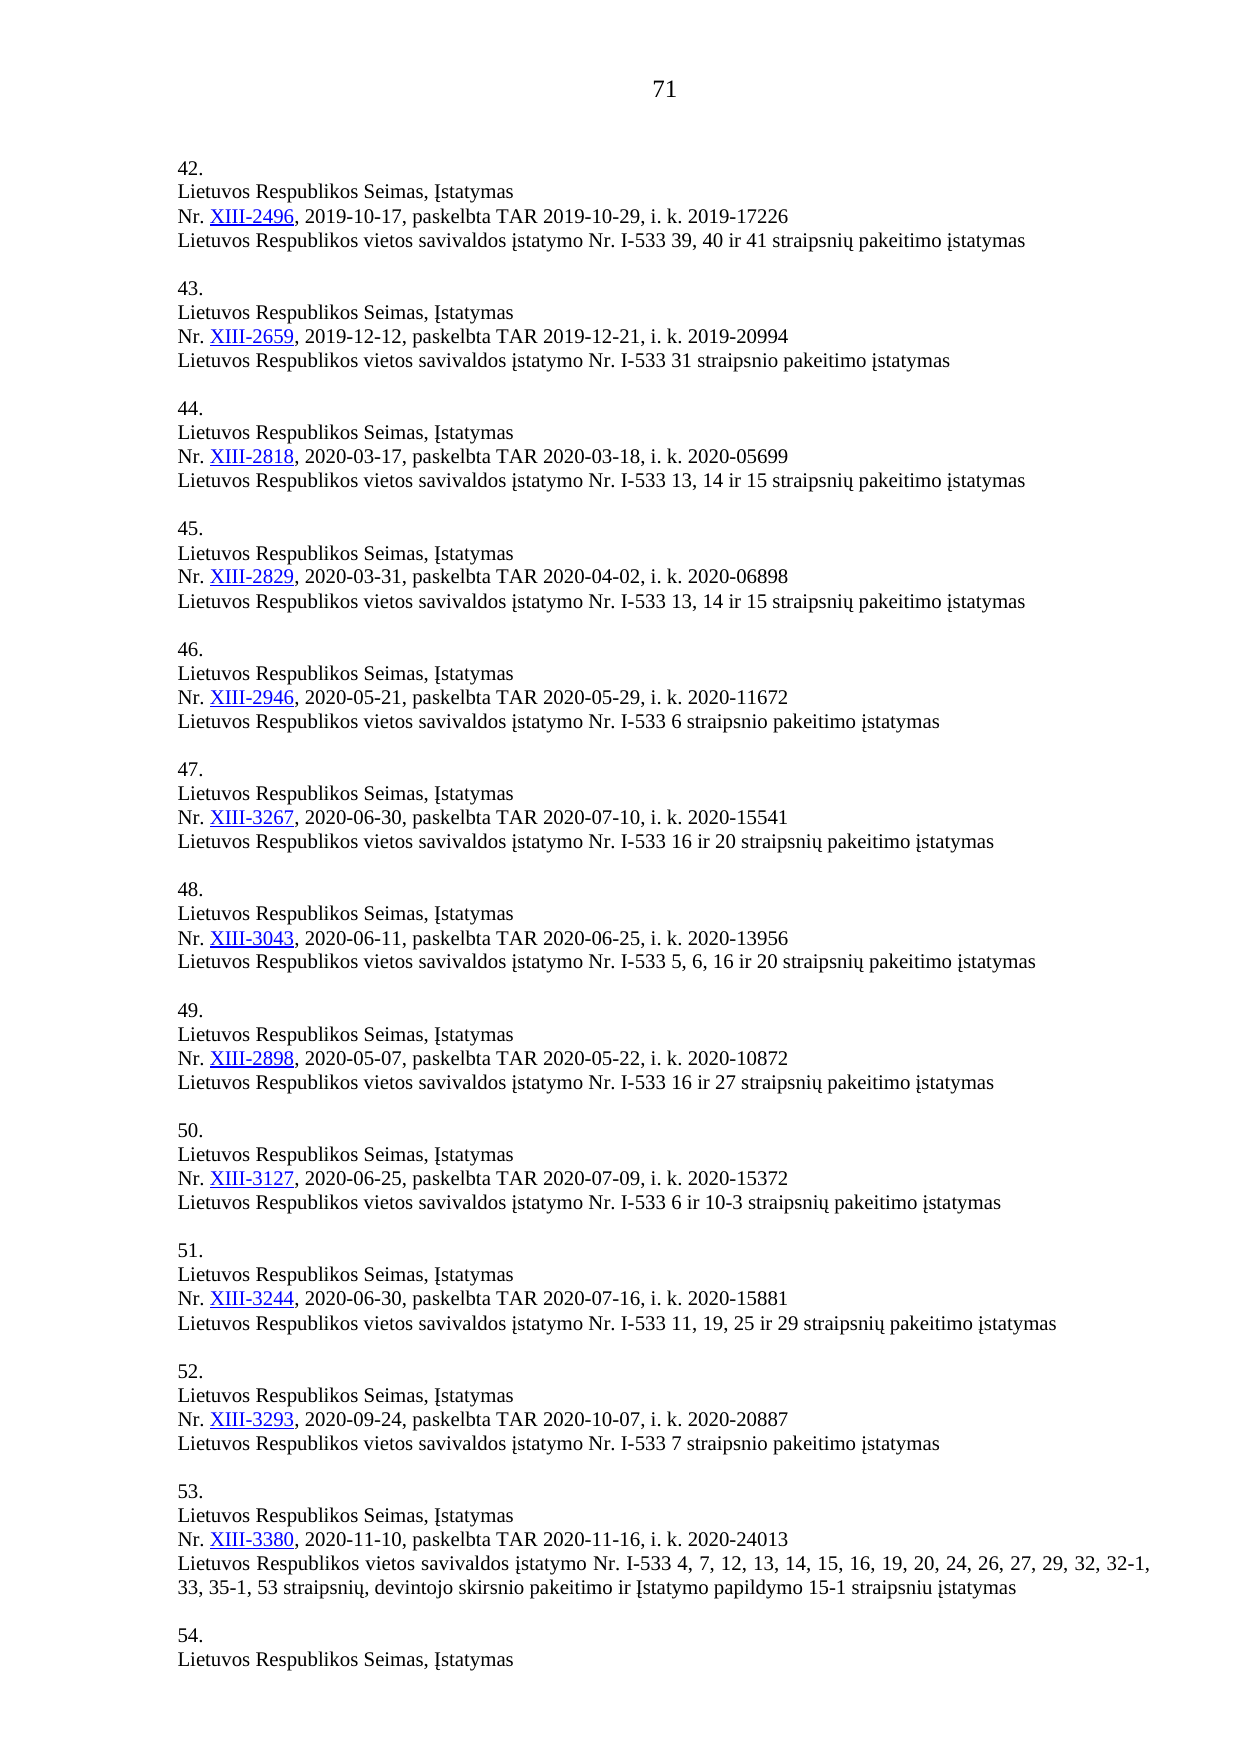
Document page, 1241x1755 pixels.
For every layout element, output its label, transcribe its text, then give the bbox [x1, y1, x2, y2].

text 45. [177, 516, 1152, 540]
text Lietuvos Respublikos vietos savivaldos įstatymo Nr. I-533 6 straipsnio pakeitimo įstatymas [177, 709, 1152, 733]
text Lietuvos Respublikos Seimas, Įstatymas [177, 1647, 1152, 1671]
text Lietuvos Respublikos Seimas, Įstatymas [177, 661, 1152, 685]
text 47. [177, 757, 1152, 781]
text Lietuvos Respublikos Seimas, Įstatymas [177, 901, 1152, 925]
text Nr. XIII-3380, 2020-11-10, paskelbta TAR 2020-11-16, i. k. 2020-24013 [177, 1527, 1152, 1551]
text Lietuvos Respublikos vietos savivaldos įstatymo Nr. I-533 4, 7, 12, 13, 14, 15, 16, 19, 20, 24, 26, 27, 29, 32, 32-1, 33, 35-1, 53 straipsnių, devintojo skirsnio pakeitimo ir Įstatymo papildymo 15-1 straipsniu įstatymas [177, 1551, 1152, 1599]
text 53. [177, 1479, 1152, 1503]
text 50. [177, 1118, 1152, 1142]
text Lietuvos Respublikos Seimas, Įstatymas [177, 540, 1152, 564]
text Lietuvos Respublikos vietos savivaldos įstatymo Nr. I-533 11, 19, 25 ir 29 straipsnių pakeitimo įstatymas [177, 1310, 1152, 1334]
text Nr. XIII-3267, 2020-06-30, paskelbta TAR 2020-07-10, i. k. 2020-15541 [177, 805, 1152, 829]
text Lietuvos Respublikos Seimas, Įstatymas [177, 1142, 1152, 1166]
text Lietuvos Respublikos vietos savivaldos įstatymo Nr. I-533 31 straipsnio pakeitimo įstatymas [177, 348, 1152, 372]
text Lietuvos Respublikos Seimas, Įstatymas [177, 1262, 1152, 1286]
text Nr. XIII-2496, 2019-10-17, paskelbta TAR 2019-10-29, i. k. 2019-17226 [177, 203, 1152, 228]
text Lietuvos Respublikos Seimas, Įstatymas [177, 1383, 1152, 1407]
text Lietuvos Respublikos Seimas, Įstatymas [177, 179, 1152, 203]
text Lietuvos Respublikos vietos savivaldos įstatymo Nr. I-533 39, 40 ir 41 straipsnių pakeitimo įstatymas [177, 228, 1152, 252]
text 44. [177, 396, 1152, 420]
text Nr. XIII-3244, 2020-06-30, paskelbta TAR 2020-07-16, i. k. 2020-15881 [177, 1286, 1152, 1310]
text Lietuvos Respublikos vietos savivaldos įstatymo Nr. I-533 13, 14 ir 15 straipsnių pakeitimo įstatymas [177, 468, 1152, 492]
text Nr. XIII-2946, 2020-05-21, paskelbta TAR 2020-05-29, i. k. 2020-11672 [177, 685, 1152, 709]
text Lietuvos Respublikos Seimas, Įstatymas [177, 1503, 1152, 1527]
text 54. [177, 1623, 1152, 1647]
text 42. [177, 155, 1152, 179]
text Lietuvos Respublikos vietos savivaldos įstatymo Nr. I-533 16 ir 20 straipsnių pakeitimo įstatymas [177, 829, 1152, 853]
text Nr. XIII-2829, 2020-03-31, paskelbta TAR 2020-04-02, i. k. 2020-06898 [177, 564, 1152, 588]
text Lietuvos Respublikos Seimas, Įstatymas [177, 300, 1152, 324]
text Lietuvos Respublikos Seimas, Įstatymas [177, 420, 1152, 444]
text Nr. XIII-2659, 2019-12-12, paskelbta TAR 2019-12-21, i. k. 2019-20994 [177, 324, 1152, 348]
text Lietuvos Respublikos vietos savivaldos įstatymo Nr. I-533 16 ir 27 straipsnių pakeitimo įstatymas [177, 1070, 1152, 1094]
text Lietuvos Respublikos vietos savivaldos įstatymo Nr. I-533 5, 6, 16 ir 20 straipsnių pakeitimo įstatymas [177, 949, 1152, 973]
text Lietuvos Respublikos vietos savivaldos įstatymo Nr. I-533 7 straipsnio pakeitimo įstatymas [177, 1431, 1152, 1455]
text Nr. XIII-2818, 2020-03-17, paskelbta TAR 2020-03-18, i. k. 2020-05699 [177, 444, 1152, 468]
text Nr. XIII-3127, 2020-06-25, paskelbta TAR 2020-07-09, i. k. 2020-15372 [177, 1166, 1152, 1190]
text Nr. XIII-3293, 2020-09-24, paskelbta TAR 2020-10-07, i. k. 2020-20887 [177, 1407, 1152, 1431]
text Lietuvos Respublikos vietos savivaldos įstatymo Nr. I-533 13, 14 ir 15 straipsnių pakeitimo įstatymas [177, 588, 1152, 613]
text Lietuvos Respublikos vietos savivaldos įstatymo Nr. I-533 6 ir 10-3 straipsnių pakeitimo įstatymas [177, 1190, 1152, 1214]
text 46. [177, 637, 1152, 661]
text Nr. XIII-2898, 2020-05-07, paskelbta TAR 2020-05-22, i. k. 2020-10872 [177, 1046, 1152, 1070]
text 43. [177, 276, 1152, 300]
text 52. [177, 1358, 1152, 1383]
text 49. [177, 998, 1152, 1022]
text Lietuvos Respublikos Seimas, Įstatymas [177, 1022, 1152, 1046]
text 51. [177, 1238, 1152, 1262]
text Lietuvos Respublikos Seimas, Įstatymas [177, 781, 1152, 805]
text Nr. XIII-3043, 2020-06-11, paskelbta TAR 2020-06-25, i. k. 2020-13956 [177, 925, 1152, 949]
text 48. [177, 877, 1152, 901]
